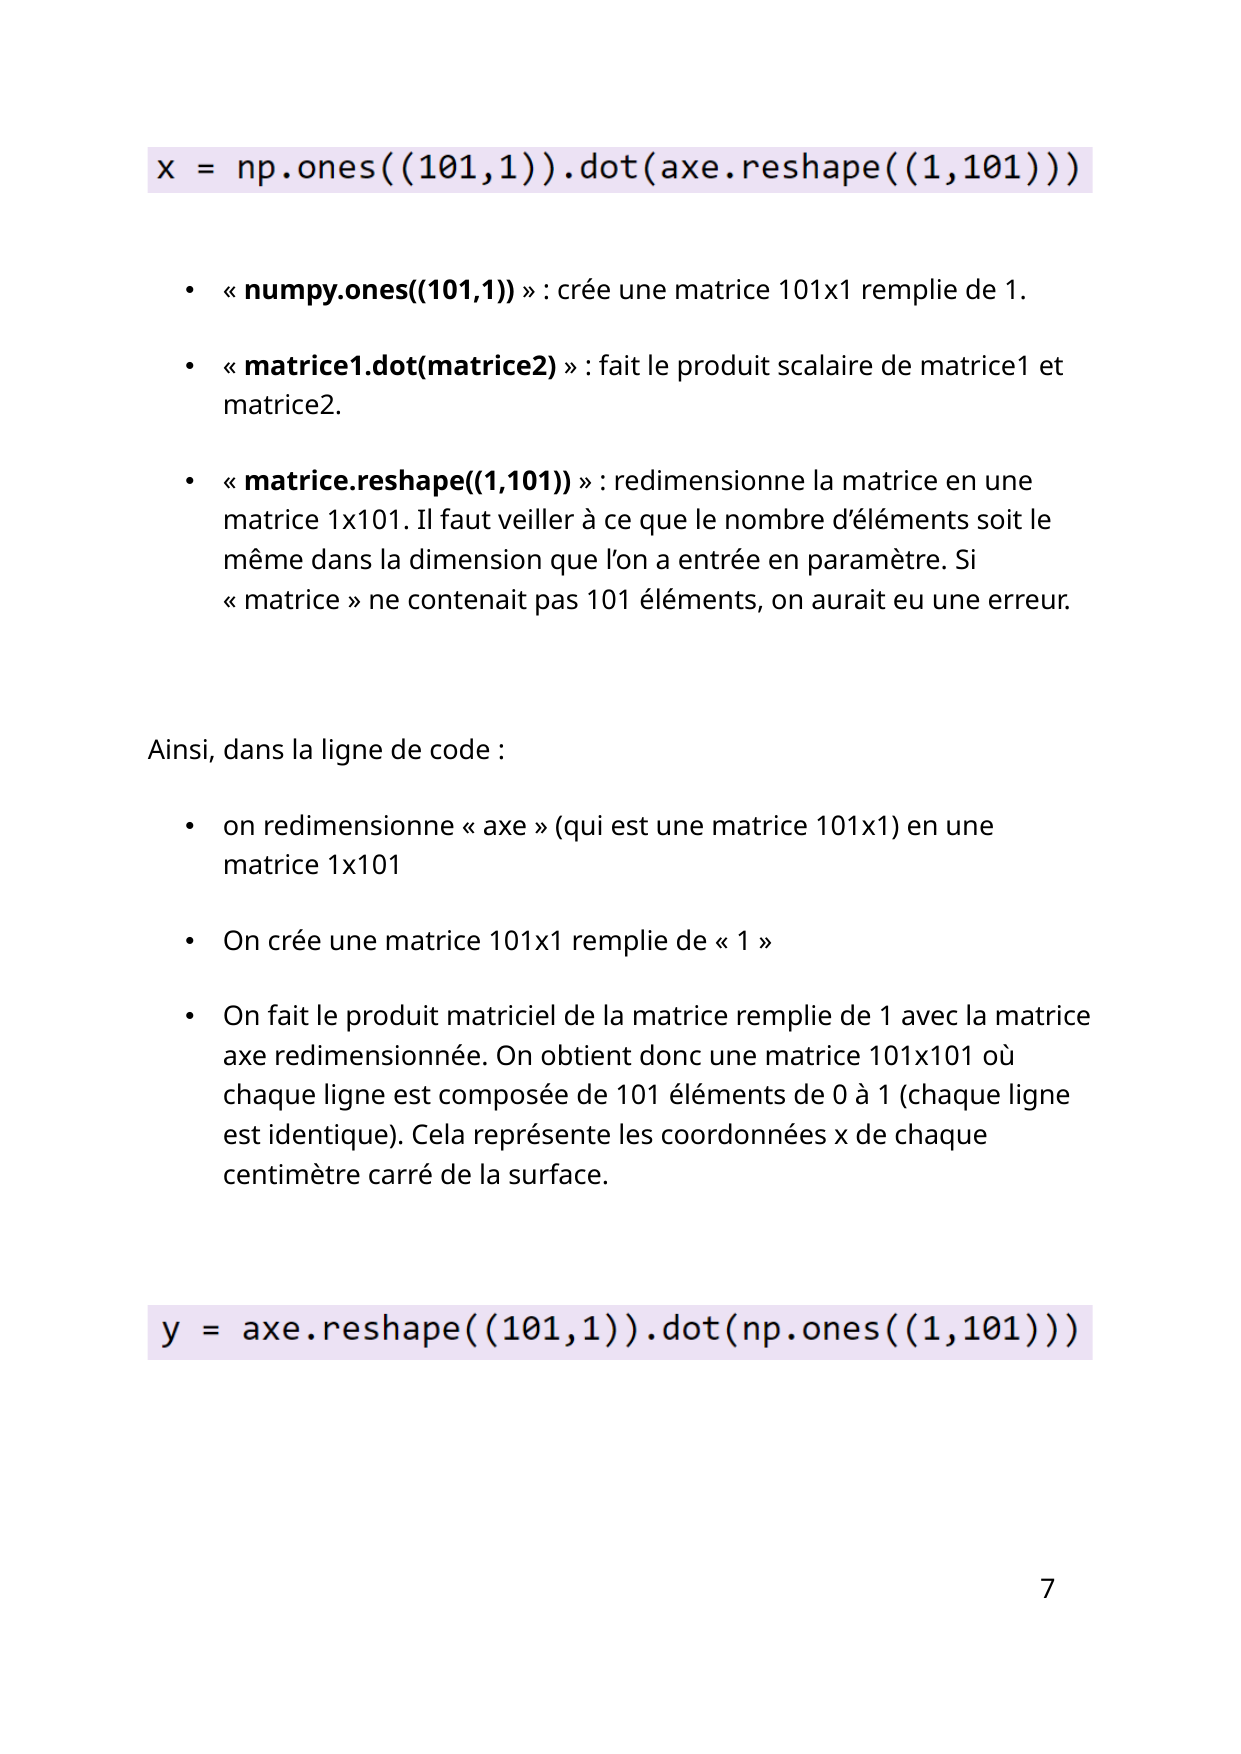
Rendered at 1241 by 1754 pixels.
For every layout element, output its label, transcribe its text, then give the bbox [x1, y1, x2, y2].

list « matrice1.dot(matrice2) » : fait le produit scalaire de matrice1 et matrice2. [185, 346, 1093, 423]
text Ainsi, dans la ligne de code : [148, 731, 1093, 768]
picture [147, 1305, 1093, 1360]
list On fait le produit matriciel de la matrice remplie de 1 avec la matrice axe redimensionnée. On obtient donc une matrice 101x101 où chaque ligne est composée de 101 éléments de 0 à 1 (chaque ligne est identique). Cela représente les coordonnées x de chaque centimètre carré de la surface. [185, 996, 1093, 1192]
list « numpy.ones((101,1)) » : crée une matrice 101x1 remplie de 1. [185, 271, 1093, 308]
list « matrice.reshape((1,101)) » : redimensionne la matrice en une matrice 1x101. Il faut veiller à ce que le nombre d’éléments soit le même dans la dimension que l’on a entrée en paramètre. Si « matrice » ne contenait pas 101 éléments, on aurait eu une erreur. [185, 461, 1093, 617]
list on redimensionne « axe » (qui est une matrice 101x1) en une matrice 1x101 [185, 806, 1093, 883]
list On crée une matrice 101x1 remplie de « 1 » [185, 921, 1093, 958]
picture [147, 147, 1093, 193]
